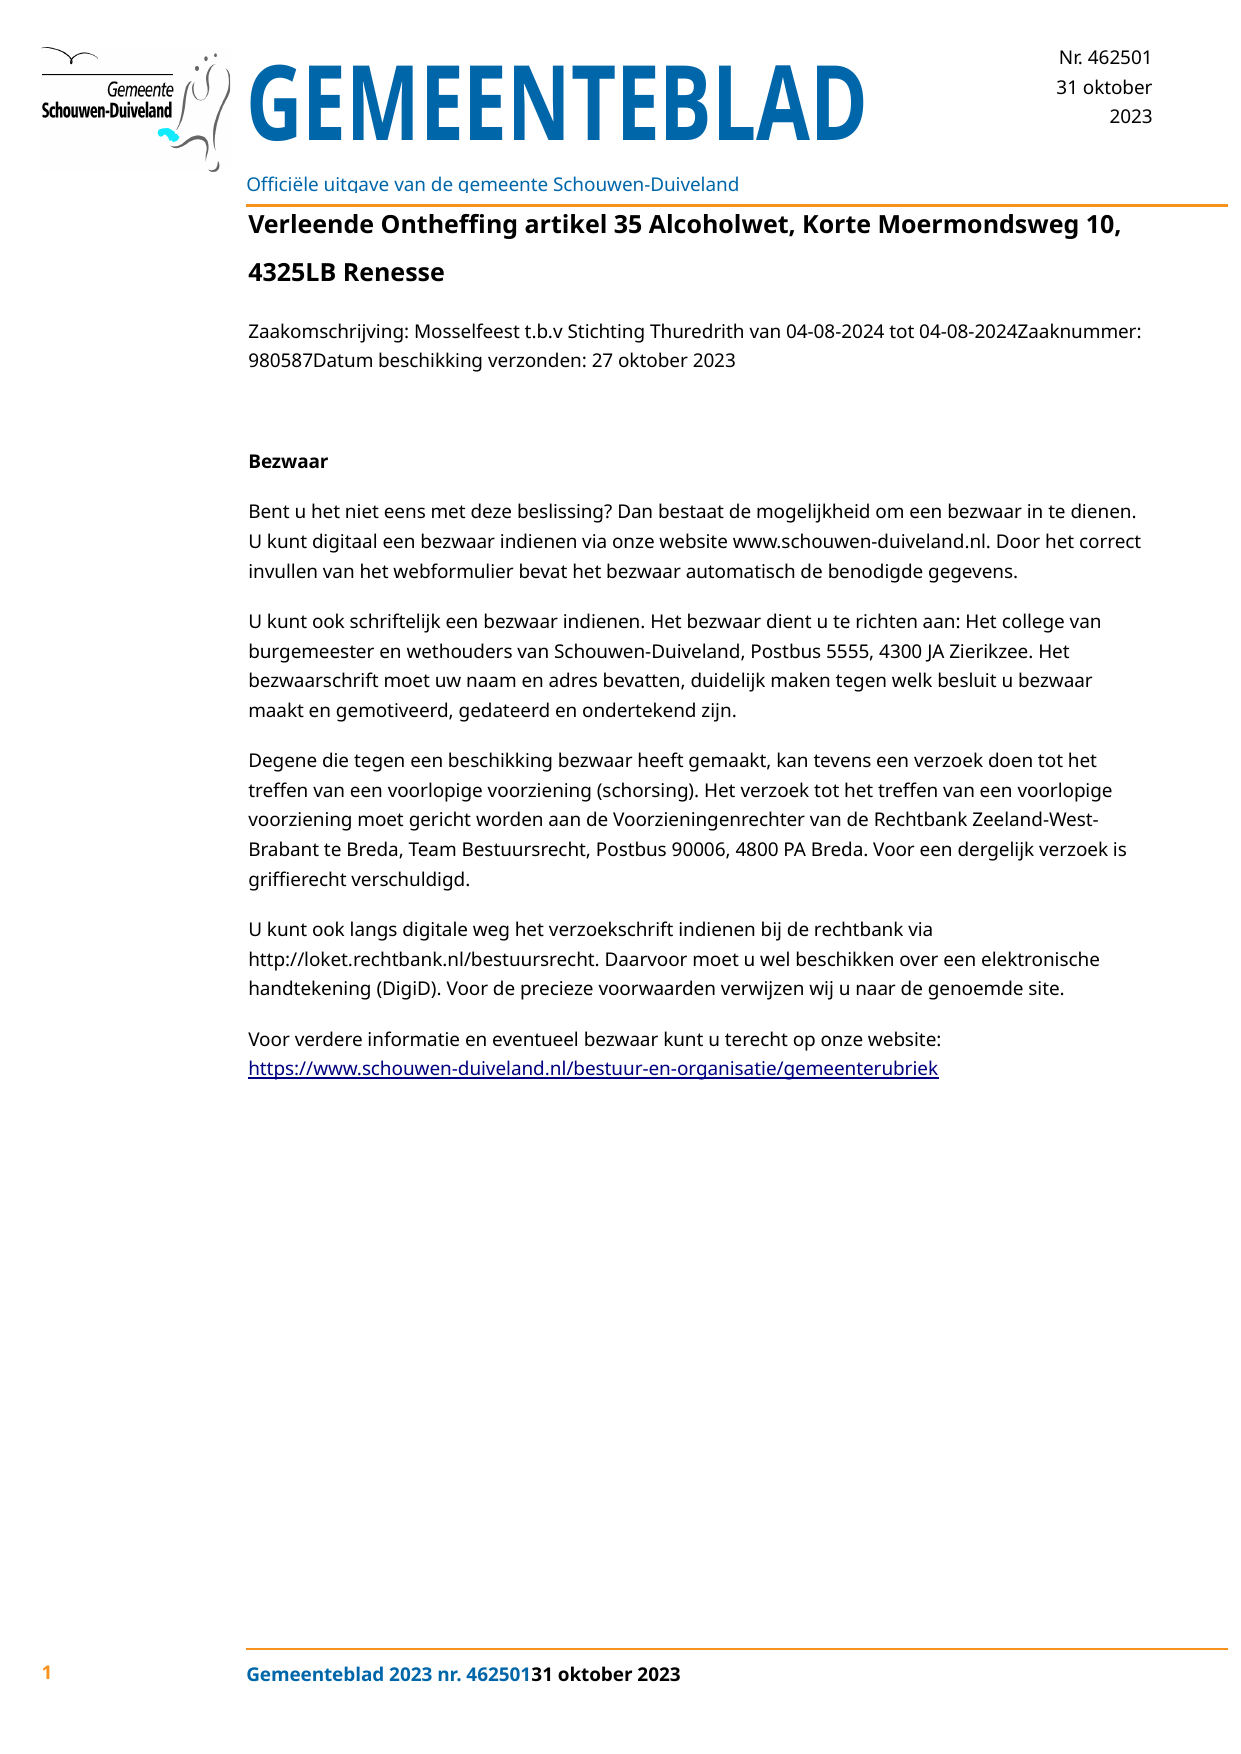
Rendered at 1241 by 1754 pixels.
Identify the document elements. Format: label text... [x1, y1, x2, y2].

text Bent u het niet eens met deze beslissing? Dan bestaat de mogelijkheid om een bezwaar in te dienen. U kunt digitaal een bezwaar indienen via onze website www.schouwen-duiveland.nl. Door het correct invullen van het webformulier bevat het bezwaar automatisch de benodigde gegevens. [248, 499, 1152, 584]
text Voor verdere informatie en eventueel bezwaar kunt u terecht op onze website: https://www.schouwen-duiveland.nl/bestuur-en-organisatie/gemeenterubriek [248, 1026, 1152, 1081]
text Degene die tegen een beschikking bezwaar heeft gemaakt, kan tevens een verzoek doen tot het treffen van een voorlopige voorziening (schorsing). Het verzoek tot het treffen van een voorlopige voorziening moet gericht worden aan de Voorzieningenrechter van de Rechtbank Zeeland-West-Brabant te Breda, Team Bestuursrecht, Postbus 90006, 4800 PA Breda. Voor een dergelijk verzoek is griffierecht verschuldigd. [248, 747, 1152, 892]
text Zaakomschrijving: Mosselfeest t.b.v Stichting Thuredrith van 04-08-2024 tot 04-08-2024Zaaknummer: 980587Datum beschikking verzonden: 27 oktober 2023 [248, 318, 1152, 373]
text Verleende Ontheffing artikel 35 Alcoholwet, Korte Moermondsweg 10, 4325LB Renesse [248, 207, 1152, 288]
text U kunt ook schriftelijk een bezwaar indienen. Het bezwaar dient u te richten aan: Het college van burgemeester en wethouders van Schouwen-Duiveland, Postbus 5555, 4300 JA Zierikzee. Het bezwaarschrift moet uw naam en adres bevatten, duidelijk maken tegen welk besluit u bezwaar maakt en gemotiveerd, gedateerd en ondertekend zijn. [248, 608, 1152, 723]
text U kunt ook langs digitale weg het verzoekschrift indienen bij de rechtbank via http://loket.rechtbank.nl/bestuursrecht. Daarvoor moet u wel beschikken over een elektronische handtekening (DigiD). Voor de precieze voorwaarden verwijzen wij u naar de genoemde site. [248, 916, 1152, 1001]
text Bezwaar [248, 448, 1152, 474]
picture [41, 47, 231, 172]
